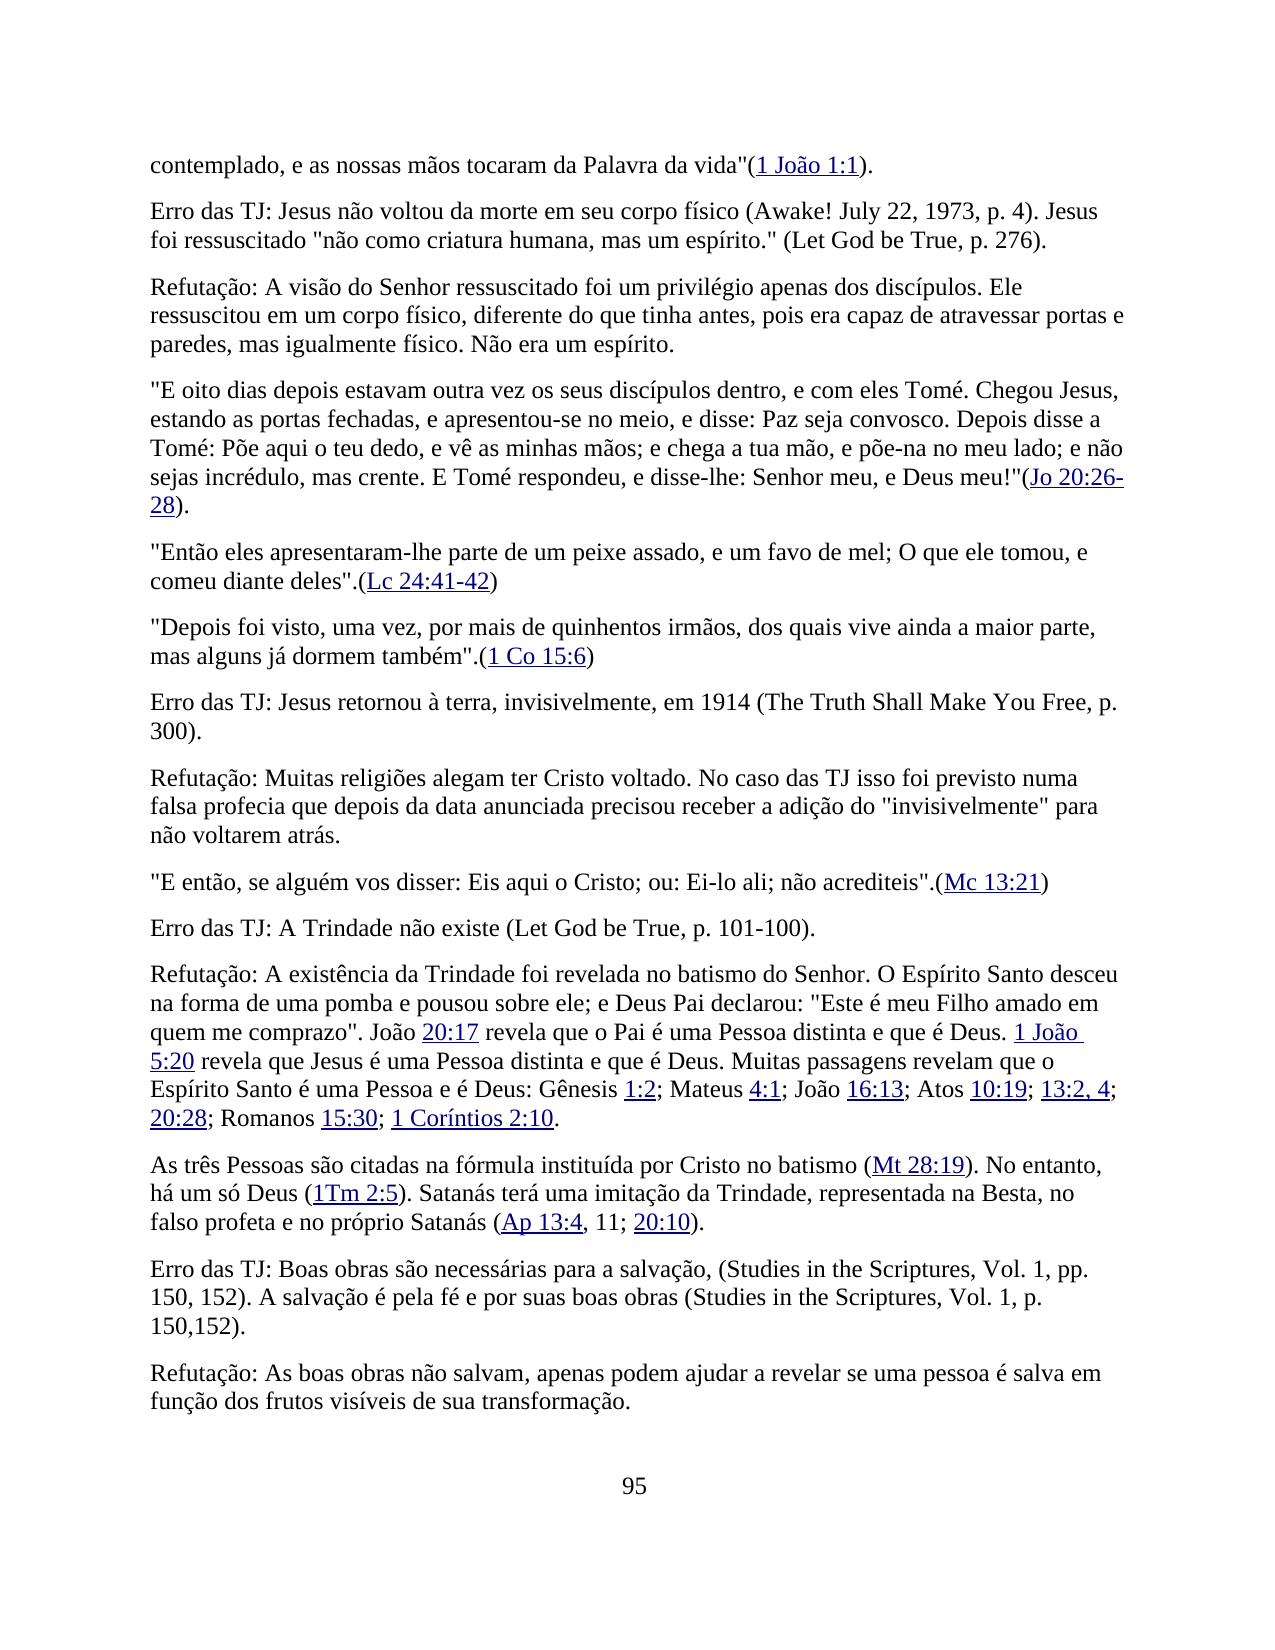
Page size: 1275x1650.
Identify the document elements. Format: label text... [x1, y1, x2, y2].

text Erro das TJ: Jesus não voltou da morte em seu corpo físico (Awake! July 22, 1973, p. 4). Jesus foi ressuscitado "não como criatura humana, mas um espírito." (Let God be True, p. 276). [150, 196, 1125, 254]
text Refutação: A existência da Trindade foi revelada no batismo do Senhor. O Espírito Santo desceu na forma de uma pomba e pousou sobre ele; e Deus Pai declarou: "Este é meu Filho amado em quem me comprazo". João 20:17 revela que o Pai é uma Pessoa distinta e que é Deus. 1 João 5:20 revela que Jesus é uma Pessoa distinta e que é Deus. Muitas passagens revelam que o Espírito Santo é uma Pessoa e é Deus: Gênesis 1:2; Mateus 4:1; João 16:13; Atos 10:19; 13:2, 4; 20:28; Romanos 15:30; 1 Coríntios 2:10. [150, 959, 1125, 1132]
text "E então, se alguém vos disser: Eis aqui o Cristo; ou: Ei-lo ali; não acrediteis".(Mc 13:21) [150, 867, 1125, 895]
text Refutação: Muitas religiões alegam ter Cristo voltado. No caso das TJ isso foi previsto numa falsa profecia que depois da data anunciada precisou receber a adição do "invisivelmente" para não voltarem atrás. [150, 763, 1125, 849]
text Erro das TJ: A Trindade não existe (Let God be True, p. 101-100). [150, 913, 1125, 942]
text "E oito dias depois estavam outra vez os seus discípulos dentro, e com eles Tomé. Chegou Jesus, estando as portas fechadas, e apresentou-se no meio, e disse: Paz seja convosco. Depois disse a Tomé: Põe aqui o teu dedo, e vê as minhas mãos; e chega a tua mão, e põe-na no meu lado; e não sejas incrédulo, mas crente. E Tomé respondeu, e disse-lhe: Senhor meu, e Deus meu!"(Jo 20:26-28). [150, 376, 1125, 519]
text "Então eles apresentaram-lhe parte de um peixe assado, e um favo de mel; O que ele tomou, e comeu diante deles".(Lc 24:41-42) [150, 537, 1125, 594]
text Erro das TJ: Jesus retornou à terra, invisivelmente, em 1914 (The Truth Shall Make You Free, p. 300). [150, 687, 1125, 745]
text contemplado, e as nossas mãos tocaram da Palavra da vida"(1 João 1:1). [150, 150, 1125, 179]
text Refutação: A visão do Senhor ressuscitado foi um privilégio apenas dos discípulos. Ele ressuscitou em um corpo físico, diferente do que tinha antes, pois era capaz de atravessar portas e paredes, mas igualmente físico. Não era um espírito. [150, 272, 1125, 358]
text Refutação: As boas obras não salvam, apenas podem ajudar a revelar se uma pessoa é salva em função dos frutos visíveis de sua transformação. [150, 1358, 1125, 1415]
text Erro das TJ: Boas obras são necessárias para a salvação, (Studies in the Scriptures, Vol. 1, pp. 150, 152). A salvação é pela fé e por suas boas obras (Studies in the Scriptures, Vol. 1, p. 150,152). [150, 1254, 1125, 1340]
text As três Pessoas são citadas na fórmula instituída por Cristo no batismo (Mt 28:19). No entanto, há um só Deus (1Tm 2:5). Satanás terá uma imitação da Trindade, representada na Besta, no falso profeta e no próprio Satanás (Ap 13:4, 11; 20:10). [150, 1150, 1125, 1236]
text "Depois foi visto, uma vez, por mais de quinhentos irmãos, dos quais vive ainda a maior parte, mas alguns já dormem também".(1 Co 15:6) [150, 612, 1125, 670]
